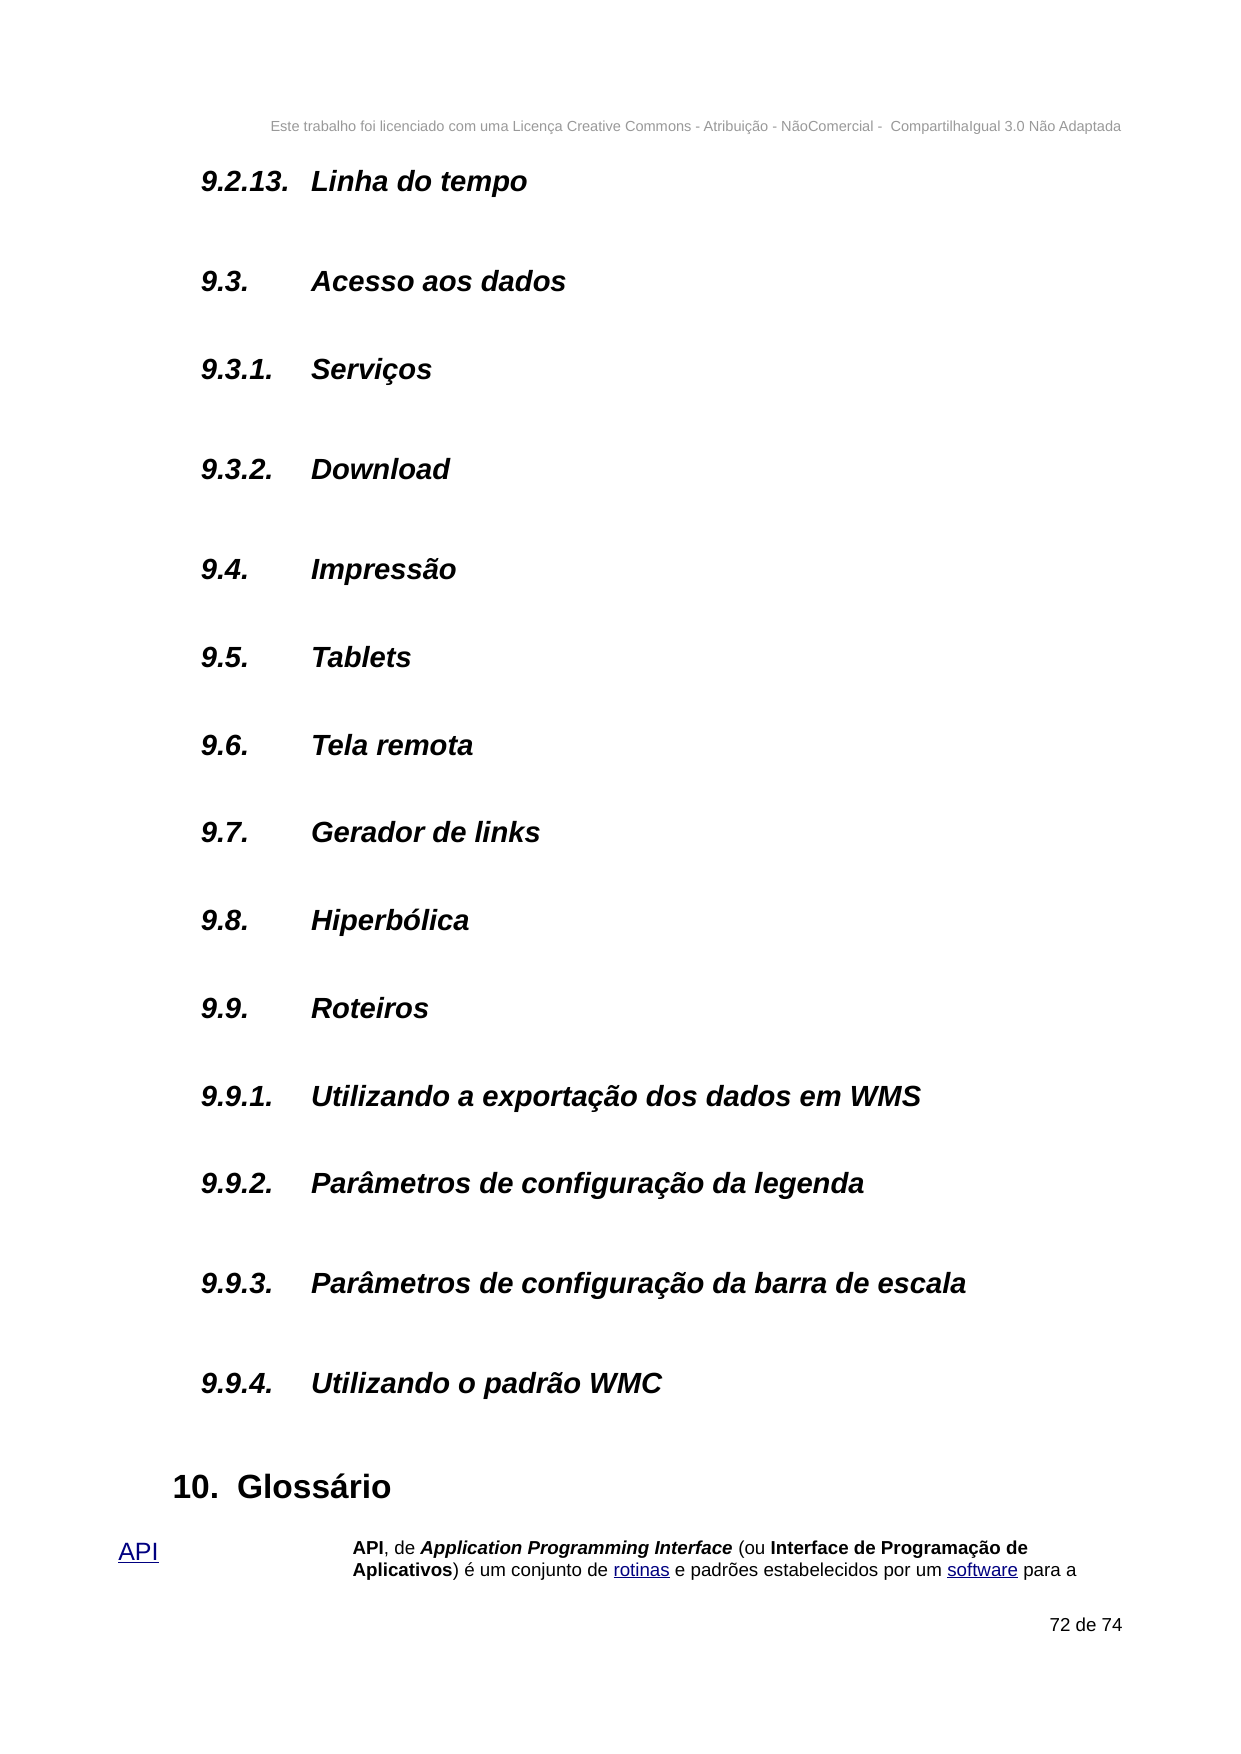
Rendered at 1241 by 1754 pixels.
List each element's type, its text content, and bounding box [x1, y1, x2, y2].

subtitle Utilizando o padrão WMC [163, 1366, 1122, 1400]
table_header API, de Application Programming Interface (ou Interface de Programação de Aplicativos) é um conjunto de rotinas e padrões estabelecidos por um software para a [353, 1537, 1123, 1580]
subtitle Roteiros [163, 991, 1077, 1025]
subtitle Download [163, 452, 1122, 486]
subtitle Tablets [163, 640, 1077, 673]
subtitle Utilizando a exportação dos dados em WMS [163, 1079, 1122, 1112]
subtitle Impressão [163, 552, 1077, 586]
subtitle Acesso aos dados [163, 264, 1077, 298]
subtitle Serviços [163, 352, 1122, 386]
subtitle Hiperbólica [163, 903, 1077, 937]
subtitle Gerador de links [163, 816, 1077, 849]
subtitle Glossário [163, 1466, 1077, 1505]
subtitle Parâmetros de configuração da barra de escala [163, 1266, 1122, 1300]
subtitle Parâmetros de configuração da legenda [163, 1167, 1122, 1200]
table_header API [118, 1537, 352, 1580]
subtitle Tela remota [163, 728, 1077, 761]
subtitle Linha do tempo [163, 164, 1122, 198]
